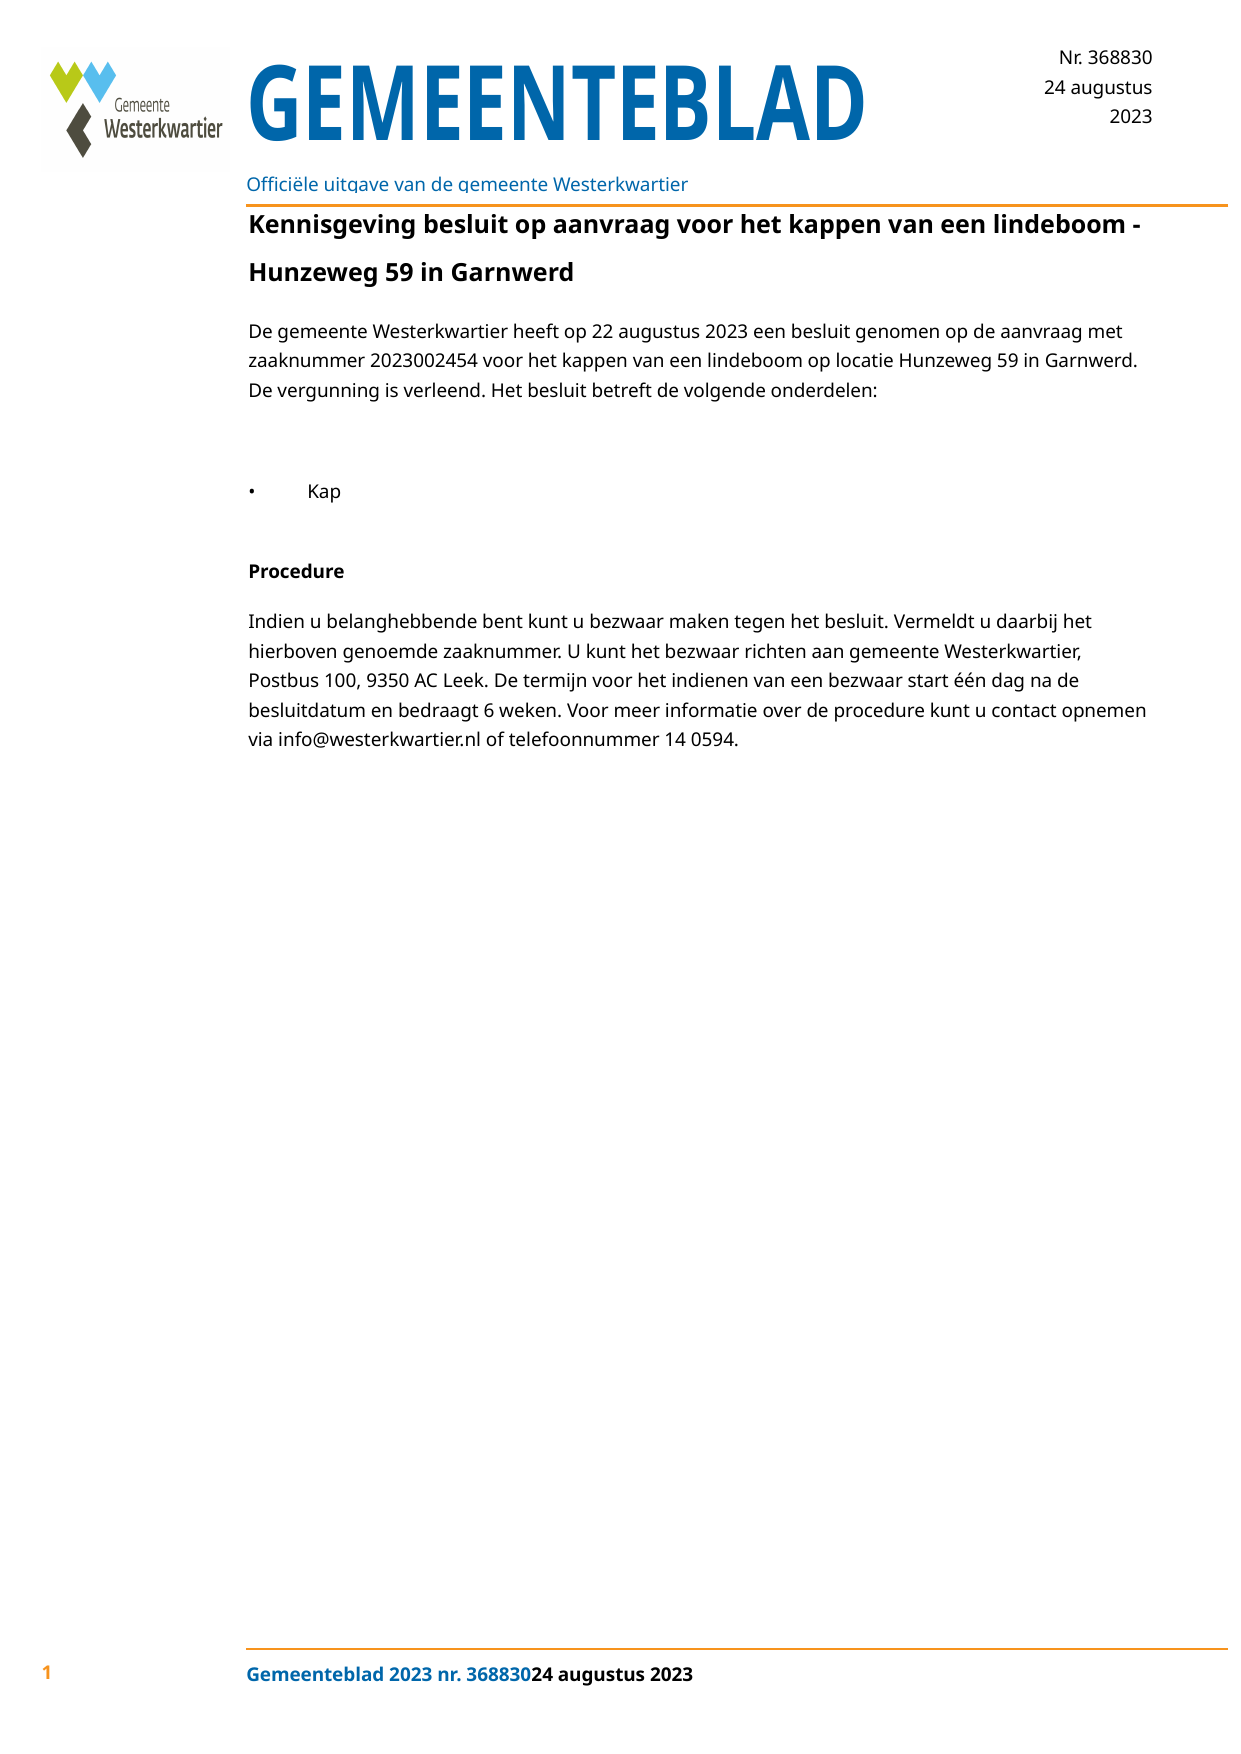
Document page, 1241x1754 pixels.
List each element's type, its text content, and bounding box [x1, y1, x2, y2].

text Procedure [248, 558, 1152, 584]
text De gemeente Westerkwartier heeft op 22 augustus 2023 een besluit genomen op de aanvraag met zaaknummer 2023002454 voor het kappen van een lindeboom op locatie Hunzeweg 59 in Garnwerd. De vergunning is verleend. Het besluit betreft de volgende onderdelen: [248, 318, 1152, 403]
text Kennisgeving besluit op aanvraag voor het kappen van een lindeboom - Hunzeweg 59 in Garnwerd [248, 207, 1152, 288]
text Indien u belanghebbende bent kunt u bezwaar maken tegen het besluit. Vermeldt u daarbij het hierboven genoemde zaaknummer. U kunt het bezwaar richten aan gemeente Westerkwartier, Postbus 100, 9350 AC Leek. De termijn voor het indienen van een bezwaar start één dag na de besluitdatum en bedraagt 6 weken. Voor meer informatie over de procedure kunt u contact opnemen via info@westerkwartier.nl of telefoonnummer 14 0594. [248, 608, 1152, 752]
list Kap [248, 478, 1152, 504]
picture [41, 47, 231, 172]
